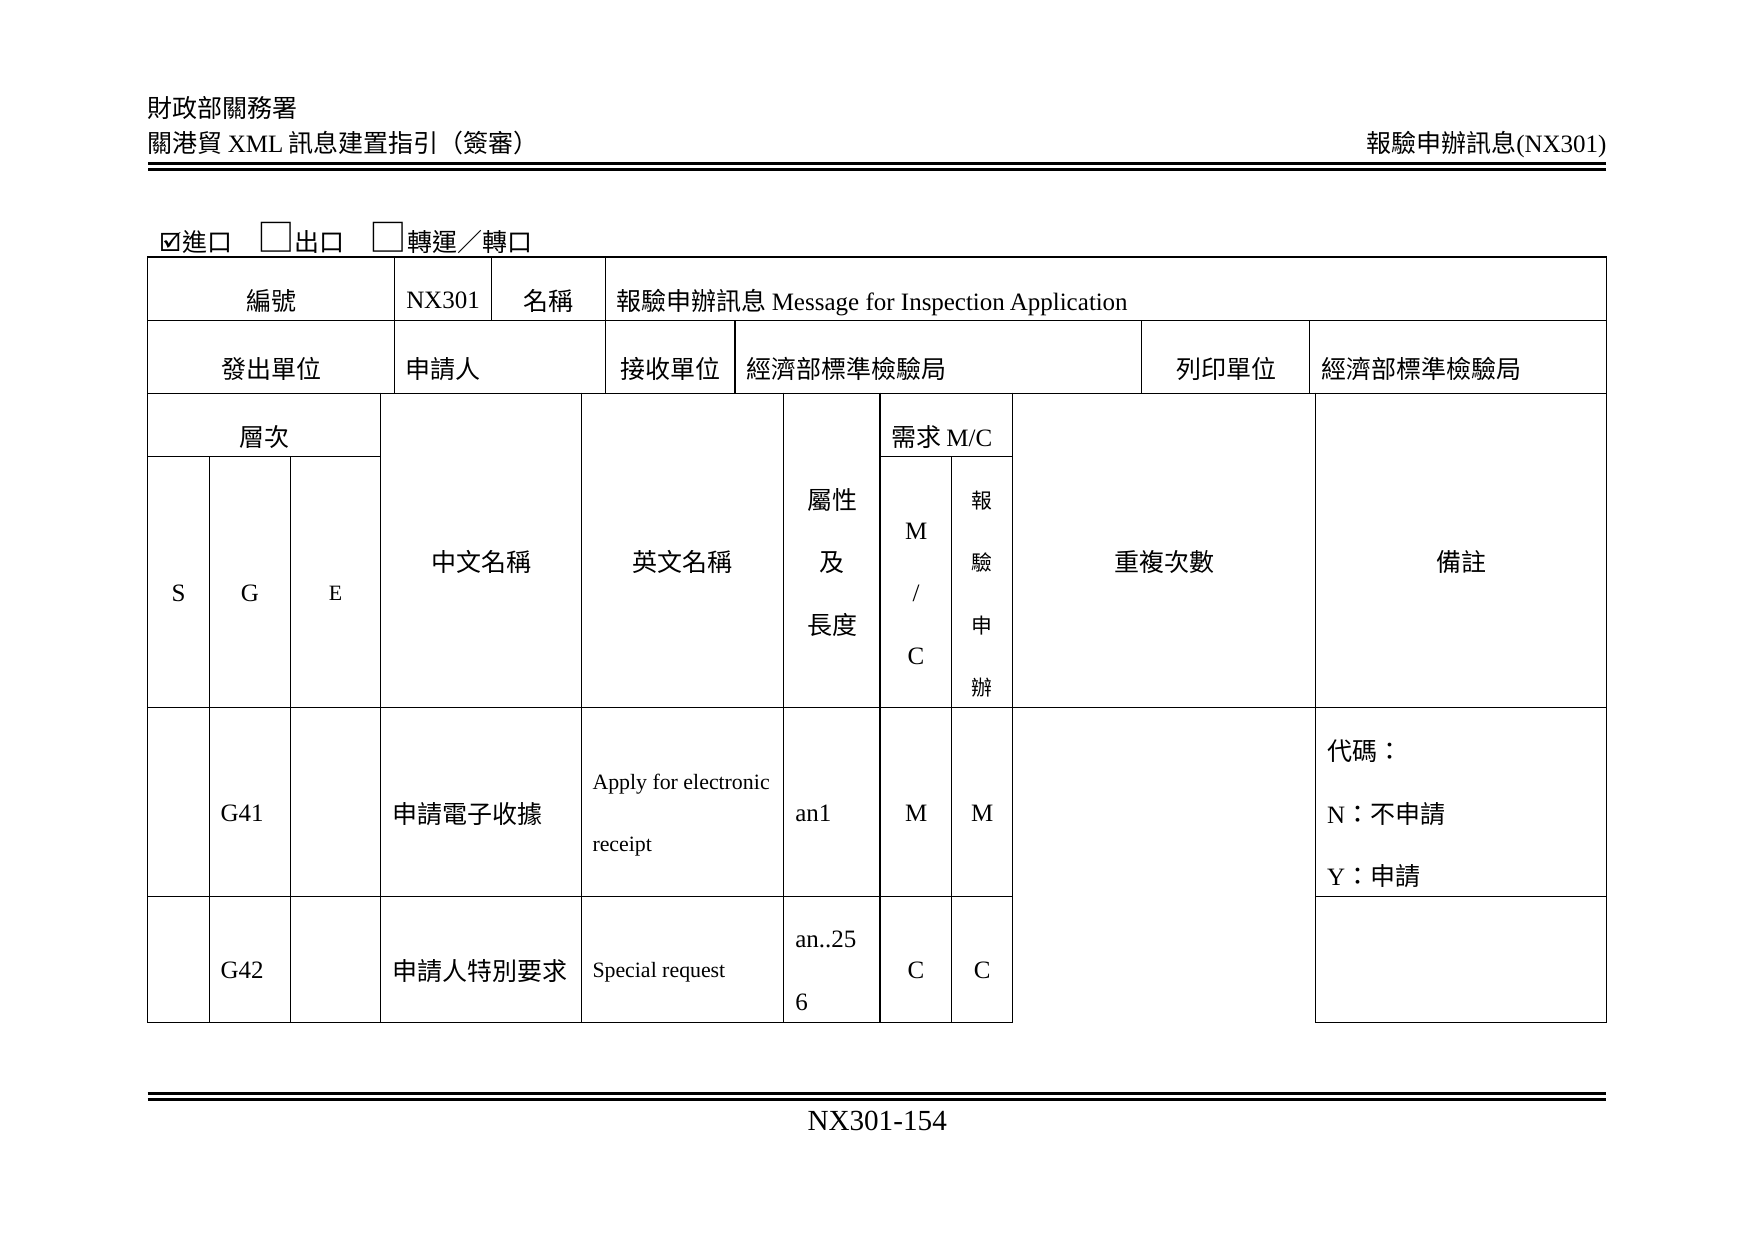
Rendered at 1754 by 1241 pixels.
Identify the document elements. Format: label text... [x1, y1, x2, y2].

table_cell [1144, 708, 1240, 896]
table_cell 備註 [1316, 394, 1606, 707]
table_cell [1144, 896, 1240, 1022]
table_cell 名稱 [492, 258, 605, 320]
table_cell 發出單位 [148, 321, 394, 393]
table_cell [291, 897, 380, 1022]
table_cell [1013, 708, 1090, 896]
table_cell Apply for electronic receipt [582, 708, 783, 896]
table_cell M [881, 708, 951, 896]
table_cell [1240, 896, 1315, 1022]
table_cell 需求M/C [881, 394, 1012, 456]
table_cell 屬性 及 長度 [784, 394, 879, 707]
table_cell [210, 897, 290, 1022]
table_cell [210, 708, 290, 896]
table_cell 申請電子收據 [381, 708, 581, 896]
table_cell S [148, 457, 209, 707]
table_cell C [881, 897, 951, 1022]
table_cell [1090, 896, 1144, 1022]
table_cell 編號 [148, 258, 394, 320]
table_cell 列印單位 [1142, 321, 1309, 393]
table_cell E [291, 457, 380, 707]
table_cell an..256 [784, 897, 879, 1022]
table_header 進口 □出口 □轉運／轉口 [148, 194, 1606, 256]
table_cell [1316, 897, 1606, 1022]
table_cell [1013, 896, 1090, 1022]
table_cell 申請人 [395, 321, 605, 393]
table_cell [291, 708, 380, 896]
table_cell 代碼： N：不申請 Y：申請 [1316, 708, 1606, 896]
table_cell [1090, 708, 1144, 896]
table_cell [1240, 708, 1315, 896]
table_cell [148, 708, 209, 896]
table_cell 層次 [148, 394, 380, 456]
table_cell Special request [582, 897, 783, 1022]
table_cell M [952, 708, 1012, 896]
table_cell 接收單位 [606, 321, 734, 393]
table_cell 經濟部標準檢驗局 [736, 321, 1141, 393]
table_cell G [210, 457, 290, 707]
table_cell [148, 897, 209, 1022]
table_cell 經濟部標準檢驗局 [1310, 321, 1606, 393]
table_cell 英文名稱 [582, 394, 783, 707]
table_cell 重複次數 [1013, 394, 1315, 707]
table_cell 中文名稱 [381, 394, 581, 707]
table_cell 報驗申辦訊息Message for Inspection Application [606, 258, 1606, 320]
table_cell 申請人特別要求 [381, 897, 581, 1022]
table_cell M / C [881, 457, 951, 707]
table_cell NX301 [395, 258, 491, 320]
table_cell 報驗申辦 [952, 457, 1012, 707]
table_cell an1 [784, 708, 879, 896]
table_cell C [952, 897, 1012, 1022]
